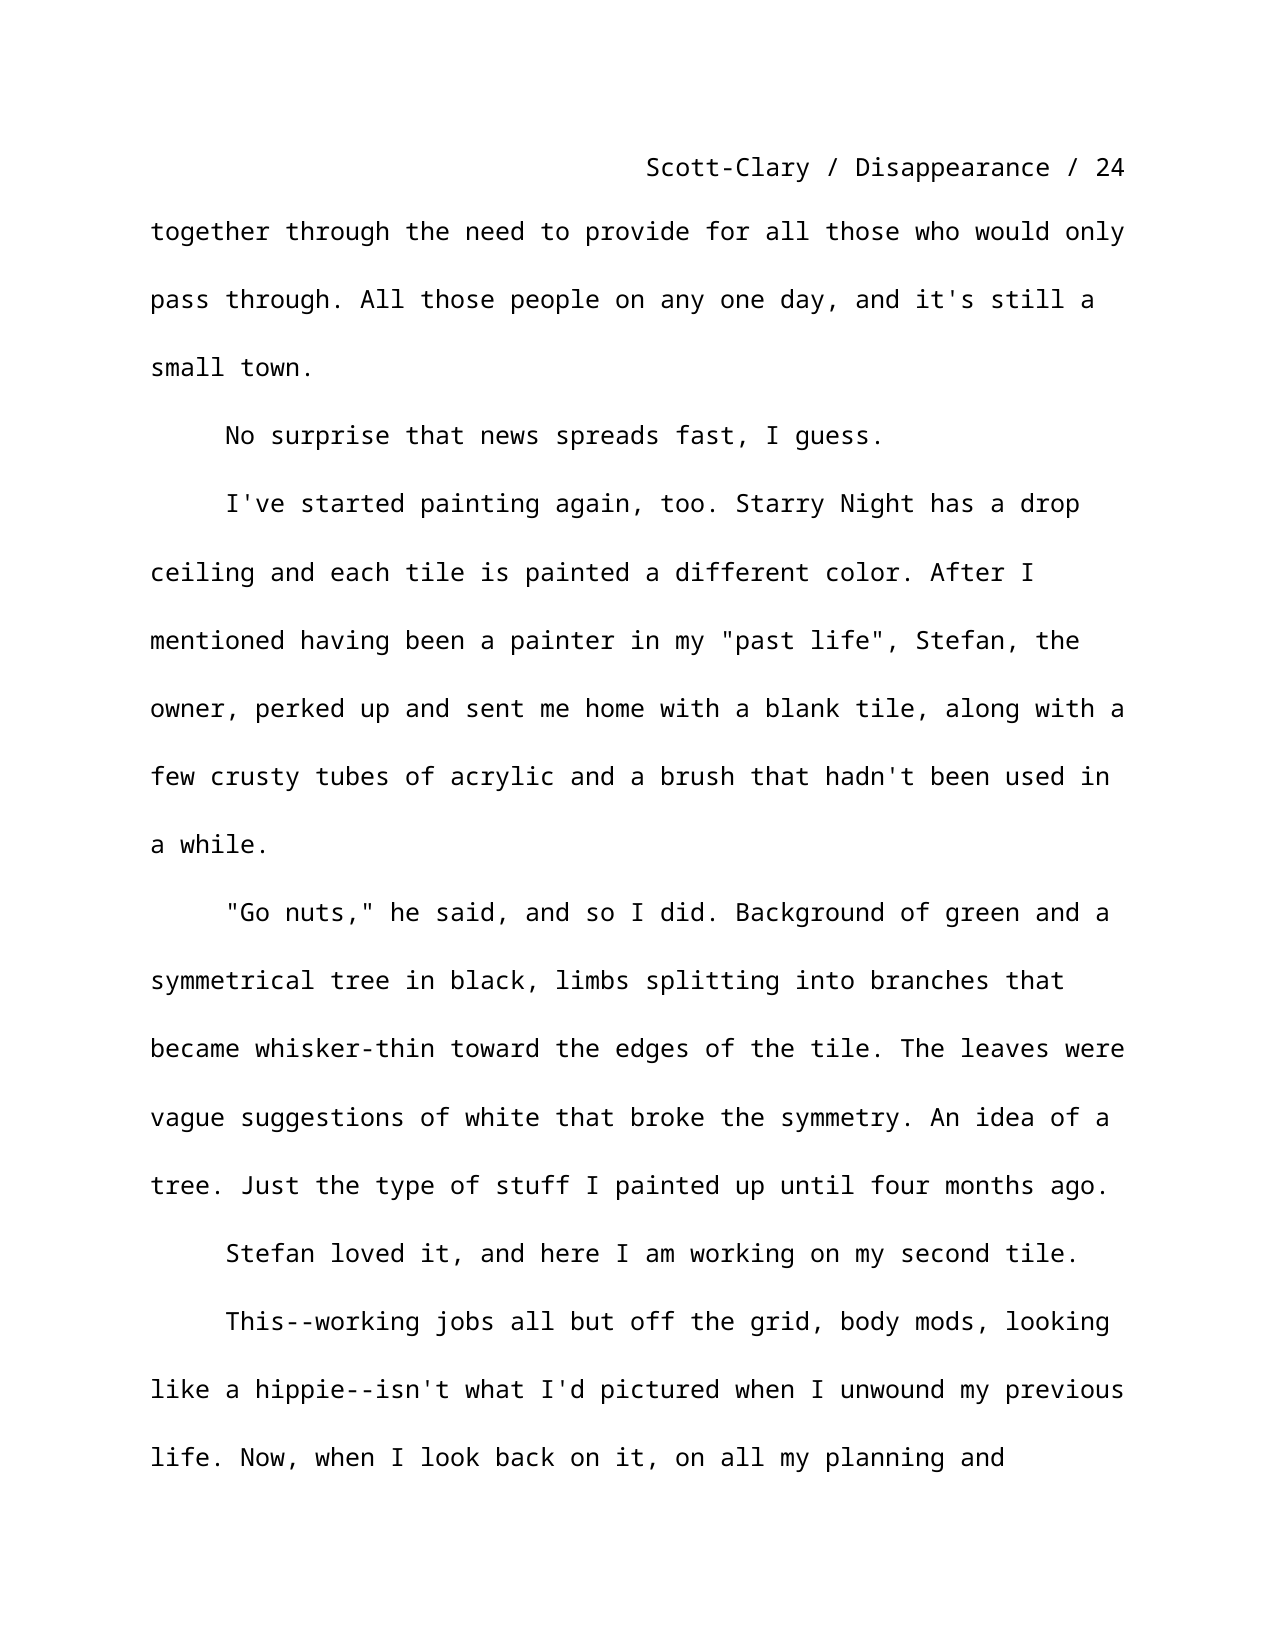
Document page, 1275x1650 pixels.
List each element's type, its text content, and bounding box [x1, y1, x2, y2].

text Stefan loved it, and here I am working on my second tile. [150, 1235, 1125, 1269]
text No surprise that news spreads fast, I guess. [150, 418, 1125, 452]
text "Go nuts," he said, and so I did. Background of green and a symmetrical tree in black, limbs splitting into branches that became whisker-thin toward the edges of the tile. The leaves were vague suggestions of white that broke the symmetry. An idea of a tree. Just the type of stuff I painted up until four months ago. [150, 895, 1125, 1201]
text together through the need to provide for all those who would only pass through. All those people on any one day, and it's still a small town. [150, 213, 1125, 384]
text This--working jobs all but off the grid, body mods, looking like a hippie--isn't what I'd pictured when I unwound my previous life. Now, when I look back on it, on all my planning and [150, 1303, 1125, 1474]
text I've started painting again, too. Starry Night has a drop ceiling and each tile is painted a different color. After I mentioned having been a painter in my "past life", Stefan, the owner, perked up and sent me home with a blank tile, along with a few crusty tubes of acrylic and a brush that hadn't been used in a while. [150, 486, 1125, 861]
